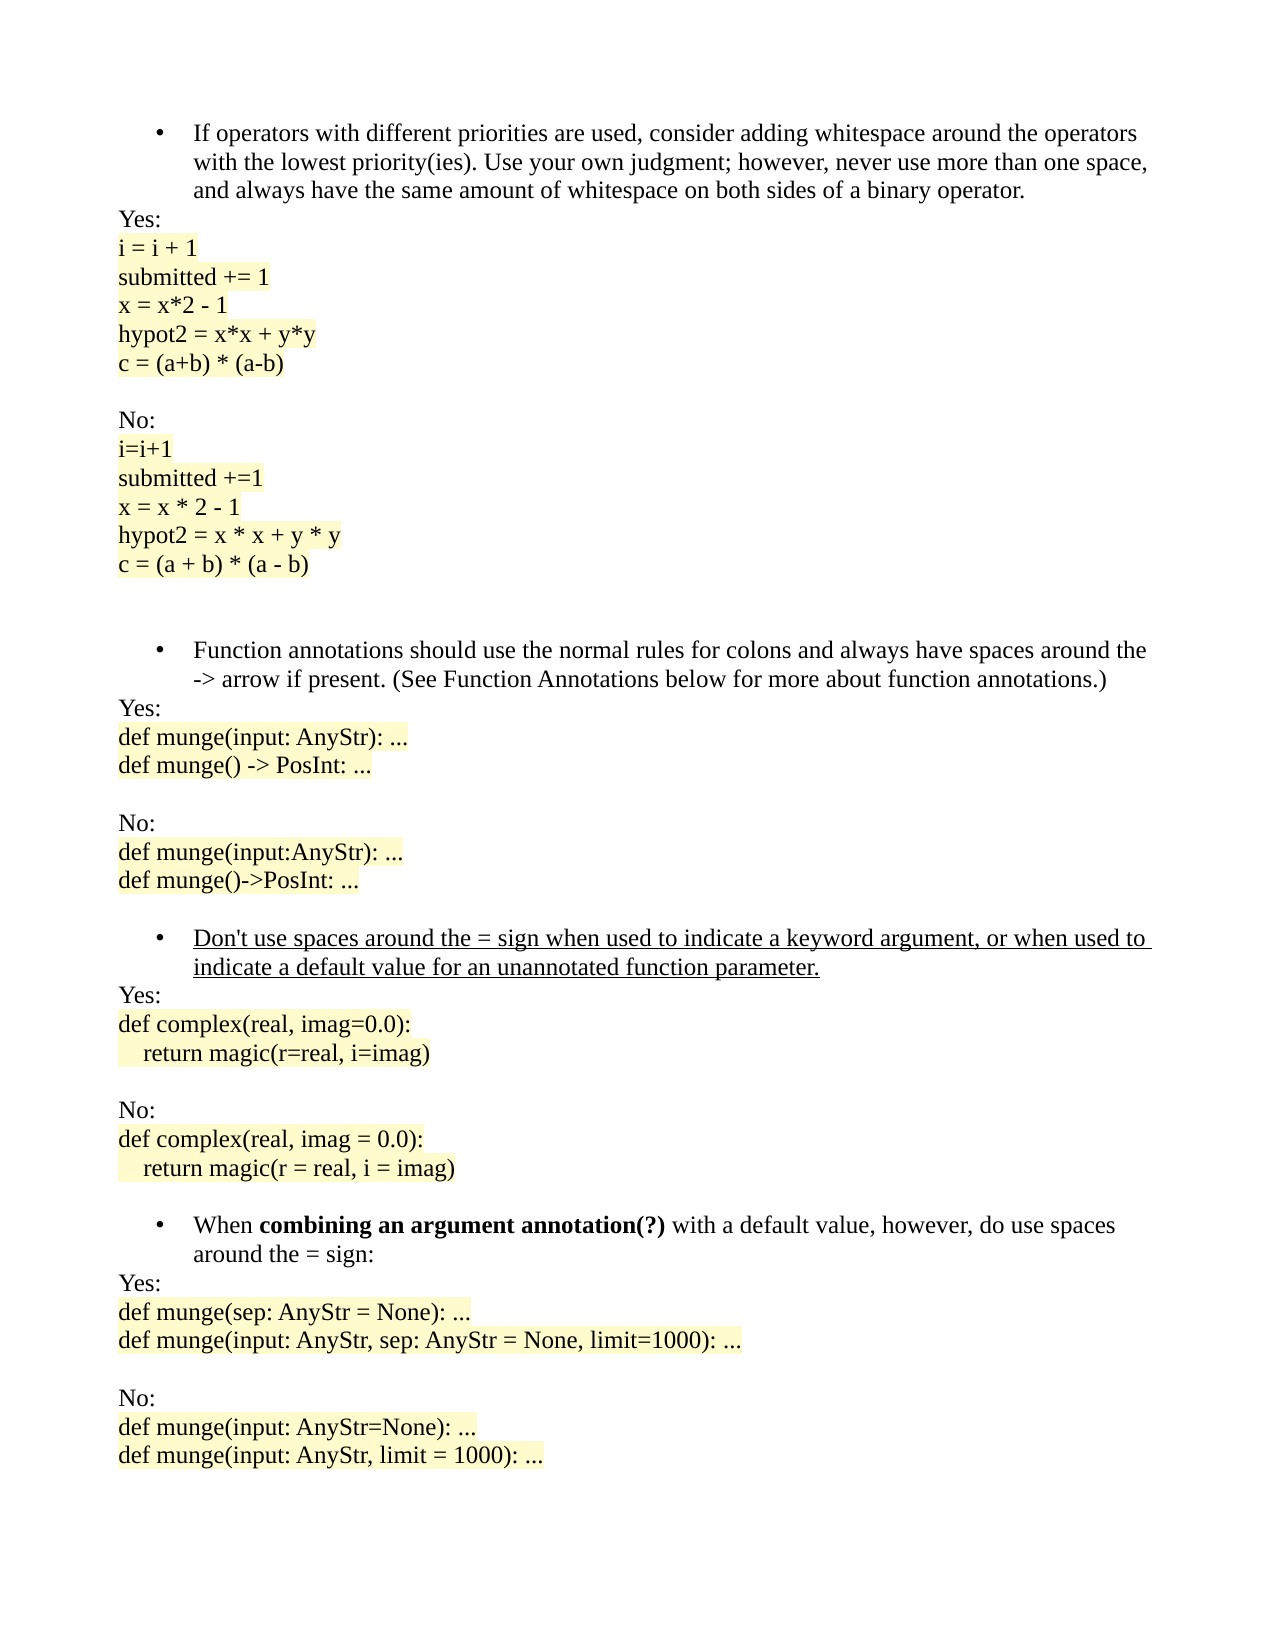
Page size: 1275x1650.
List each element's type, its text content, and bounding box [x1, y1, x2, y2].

text def munge(input:AnyStr): ... [118, 837, 1157, 866]
text x = x * 2 - 1 [118, 492, 1157, 521]
text return magic(r = real, i = imag) [118, 1153, 1157, 1182]
text hypot2 = x*x + y*y [118, 319, 1157, 348]
text Yes: [118, 693, 1157, 722]
text c = (a+b) * (a-b) [118, 348, 1157, 377]
list When combining an argument annotation(?) with a default value, however, do use spaces around the = sign: [156, 1211, 1157, 1268]
text def munge(sep: AnyStr = None): ... [118, 1297, 1157, 1326]
text return magic(r=real, i=imag) [118, 1038, 1157, 1067]
text def munge(input: AnyStr): ... [118, 722, 1157, 751]
text def complex(real, imag=0.0): [118, 1009, 1157, 1038]
text Yes: [118, 981, 1157, 1009]
list Function annotations should use the normal rules for colons and always have spaces around the -> arrow if present. (See Function Annotations below for more about function annotations.) [156, 636, 1157, 693]
text def munge() -> PosInt: ... [118, 751, 1157, 779]
text i=i+1 [118, 434, 1157, 463]
list Don't use spaces around the = sign when used to indicate a keyword argument, or when used to indicate a default value for an unannotated function parameter. [156, 923, 1157, 981]
text c = (a + b) * (a - b) [118, 549, 1157, 578]
text Yes: [118, 204, 1157, 233]
text Yes: [118, 1268, 1157, 1297]
text No: [118, 406, 1157, 434]
text x = x*2 - 1 [118, 291, 1157, 319]
text i = i + 1 [118, 233, 1157, 262]
text submitted +=1 [118, 463, 1157, 492]
text def munge(input: AnyStr, sep: AnyStr = None, limit=1000): ... [118, 1326, 1157, 1354]
text No: [118, 1383, 1157, 1412]
list If operators with different priorities are used, consider adding whitespace around the operators with the lowest priority(ies). Use your own judgment; however, never use more than one space, and always have the same amount of whitespace on both sides of a binary operator. [156, 118, 1157, 204]
text hypot2 = x * x + y * y [118, 521, 1157, 549]
text submitted += 1 [118, 262, 1157, 291]
text def munge()->PosInt: ... [118, 866, 1157, 894]
text No: [118, 808, 1157, 837]
text def complex(real, imag = 0.0): [118, 1124, 1157, 1153]
text def munge(input: AnyStr=None): ... [118, 1412, 1157, 1441]
text def munge(input: AnyStr, limit = 1000): ... [118, 1441, 1157, 1469]
text No: [118, 1096, 1157, 1124]
